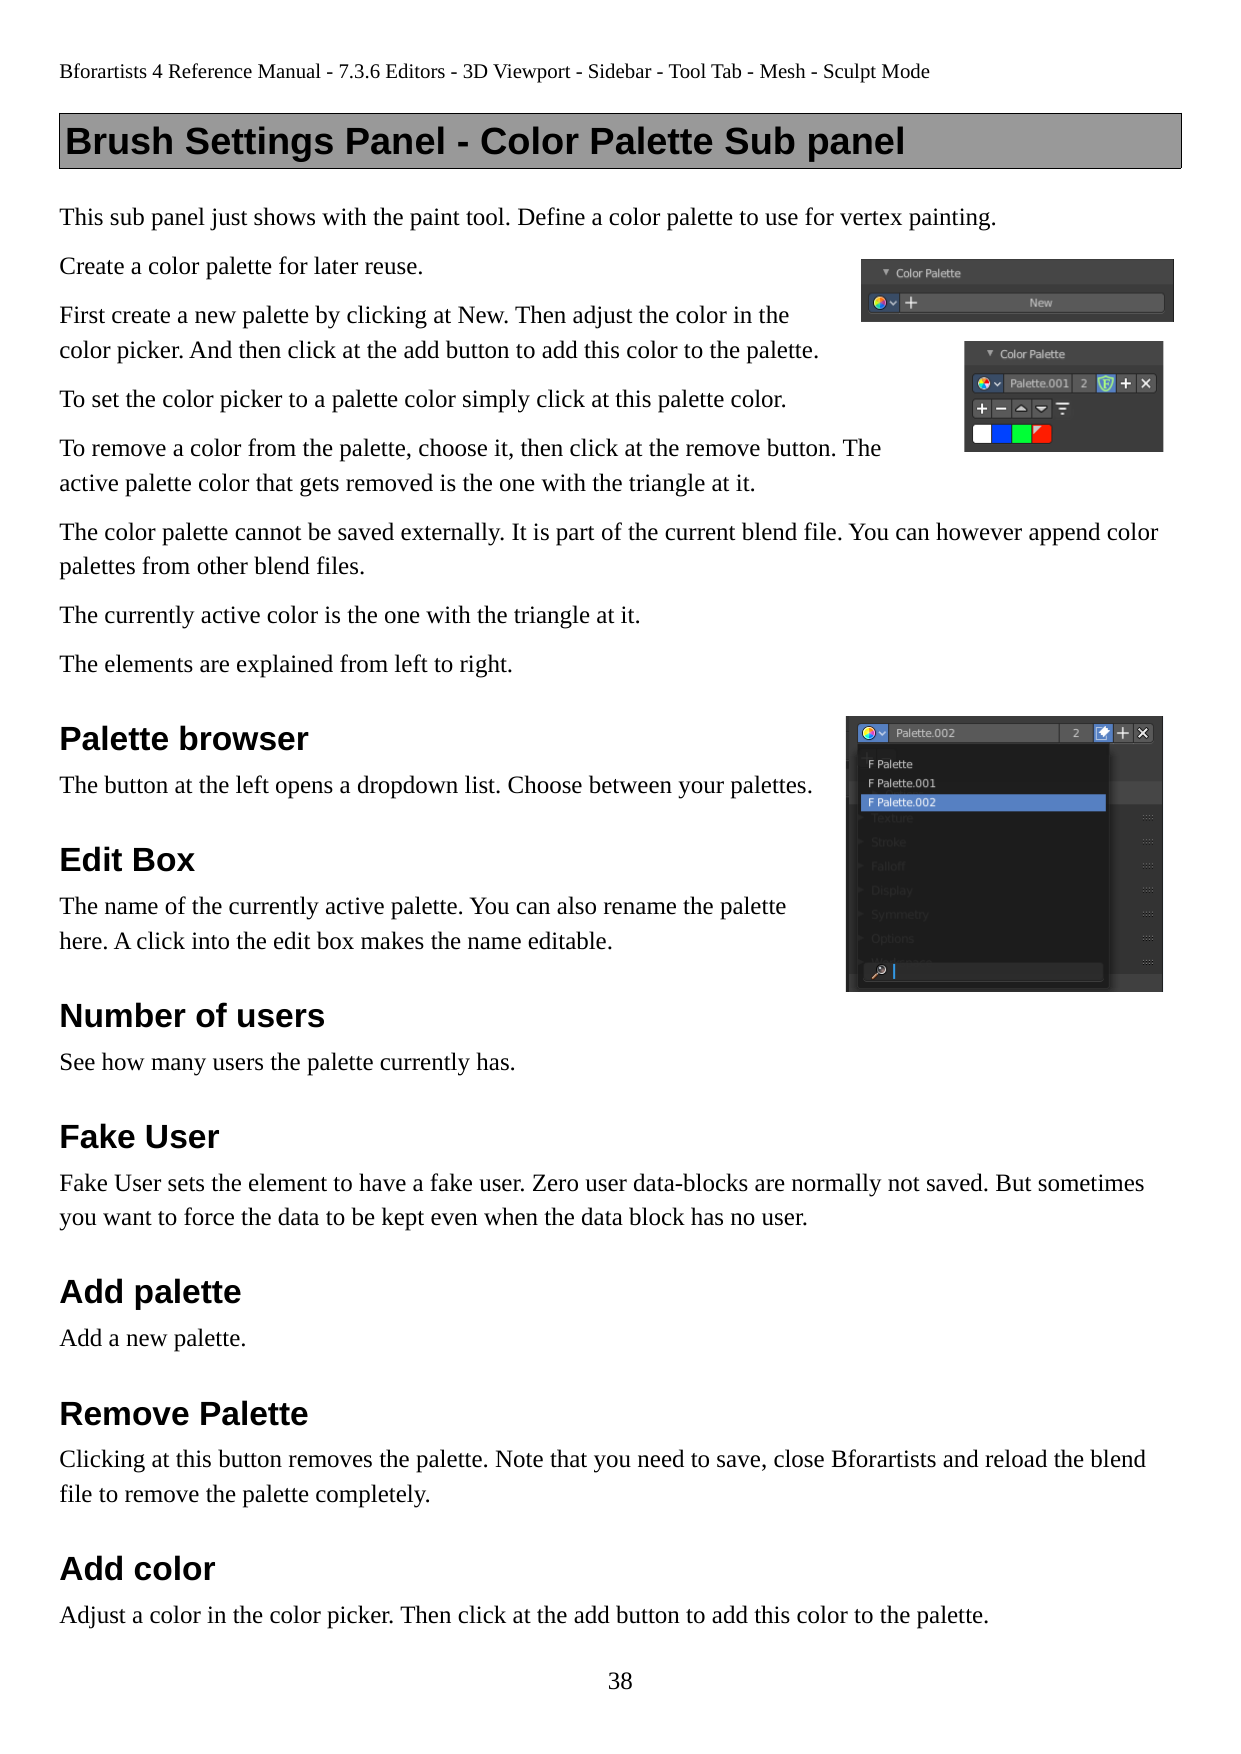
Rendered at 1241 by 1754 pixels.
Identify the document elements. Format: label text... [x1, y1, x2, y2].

text The name of the currently active palette. You can also rename the palette here. A click into the edit box makes the name editable. [59, 891, 845, 954]
subtitle Edit Box [59, 840, 845, 879]
text First create a new palette by clicking at New. Then adjust the color in the color picker. And then click at the add button to add this color to the palette. [59, 301, 1181, 364]
text To set the color picker to a palette color simply click at this palette color. [59, 384, 964, 413]
subtitle Number of users [59, 996, 1181, 1034]
subtitle Palette browser [59, 719, 845, 758]
subtitle Fake User [59, 1117, 1181, 1155]
text The elements are explained from left to right. [59, 649, 1181, 678]
text The currently active color is the one with the triangle at it. [59, 600, 1181, 629]
picture [964, 341, 1164, 452]
subtitle Remove Palette [59, 1393, 1181, 1432]
text Fake User sets the element to have a fake user. Zero user data-blocks are normally not saved. But sometimes you want to force the data to be kept even when the data block has no user. [59, 1168, 1181, 1231]
subtitle Add palette [59, 1272, 1181, 1311]
text Clicking at this button removes the palette. Note that you need to save, close Bforartists and reload the blend file to remove the palette completely. [59, 1444, 1181, 1508]
text See how many users the palette currently has. [59, 1047, 1181, 1076]
text To remove a color from the palette, choose it, then click at the remove button. The active palette color that gets removed is the one with the triangle at it. [59, 433, 1181, 496]
picture [861, 259, 1174, 322]
text Create a color palette for later reuse. [59, 251, 1181, 280]
subtitle [1164, 719, 1181, 758]
table_header Brush Settings Panel - Color Palette Sub panel [60, 114, 1181, 168]
text Adjust a color in the color picker. Then click at the add button to add this color to the palette. [59, 1600, 1181, 1629]
picture [845, 716, 1164, 992]
subtitle Add color [59, 1549, 1181, 1587]
text This sub panel just shows with the paint tool. Define a color palette to use for vertex painting. [59, 169, 1181, 231]
text Add a new palette. [59, 1323, 1181, 1352]
text The button at the left opens a dropdown list. Choose between your palettes. [59, 770, 845, 799]
text The color palette cannot be saved externally. It is part of the current blend file. You can however append color palettes from other blend files. [59, 517, 1181, 580]
subtitle [1164, 840, 1181, 879]
